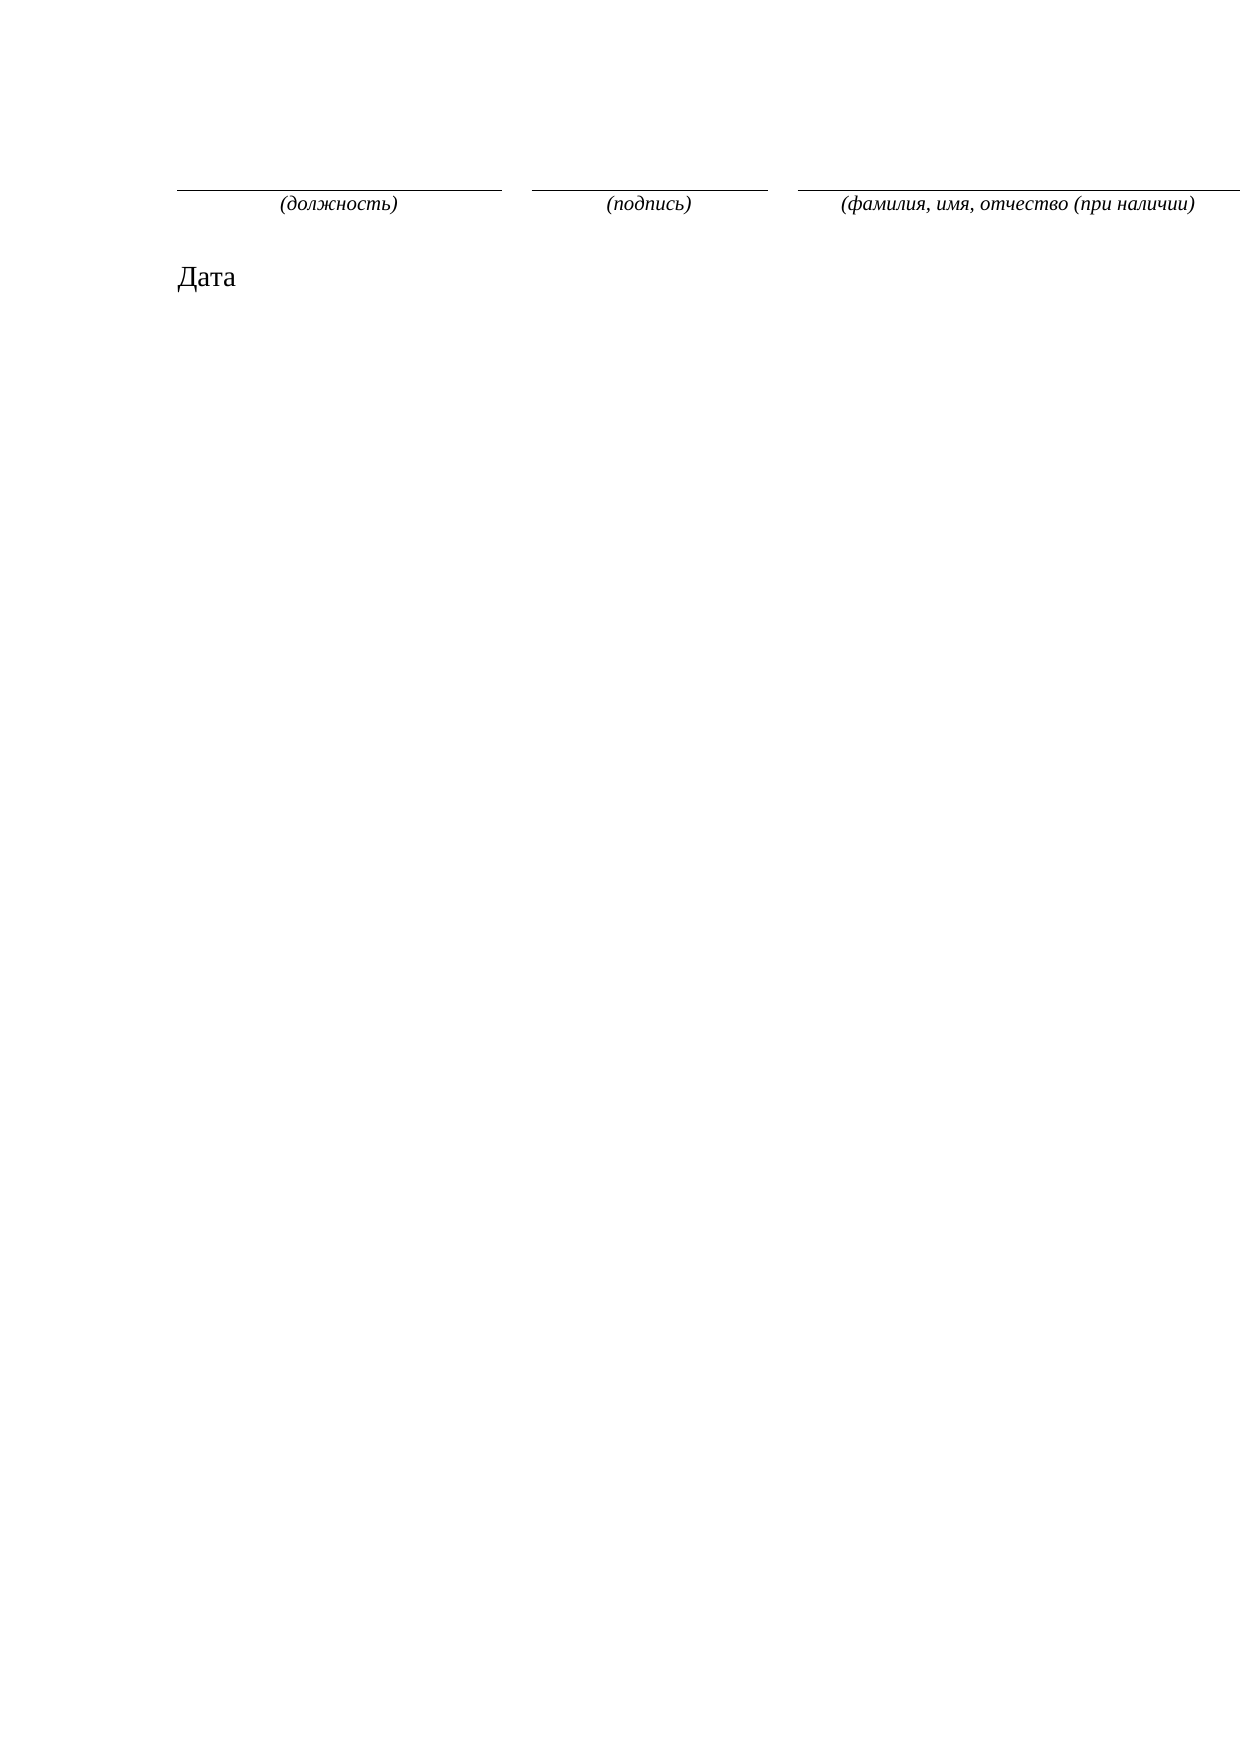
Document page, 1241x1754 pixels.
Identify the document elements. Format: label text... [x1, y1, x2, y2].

table_header [532, 147, 768, 190]
table_cell (подпись) [532, 191, 768, 232]
table_header [798, 147, 1240, 190]
table_cell (фамилия, имя, отчество (при наличии) [798, 191, 1240, 232]
text Дата [177, 259, 1152, 293]
table_cell [768, 190, 797, 232]
table_cell [502, 190, 532, 232]
table_cell (должность) [177, 191, 502, 232]
table_header [768, 147, 797, 190]
table_header [502, 147, 532, 190]
table_header [177, 147, 502, 190]
